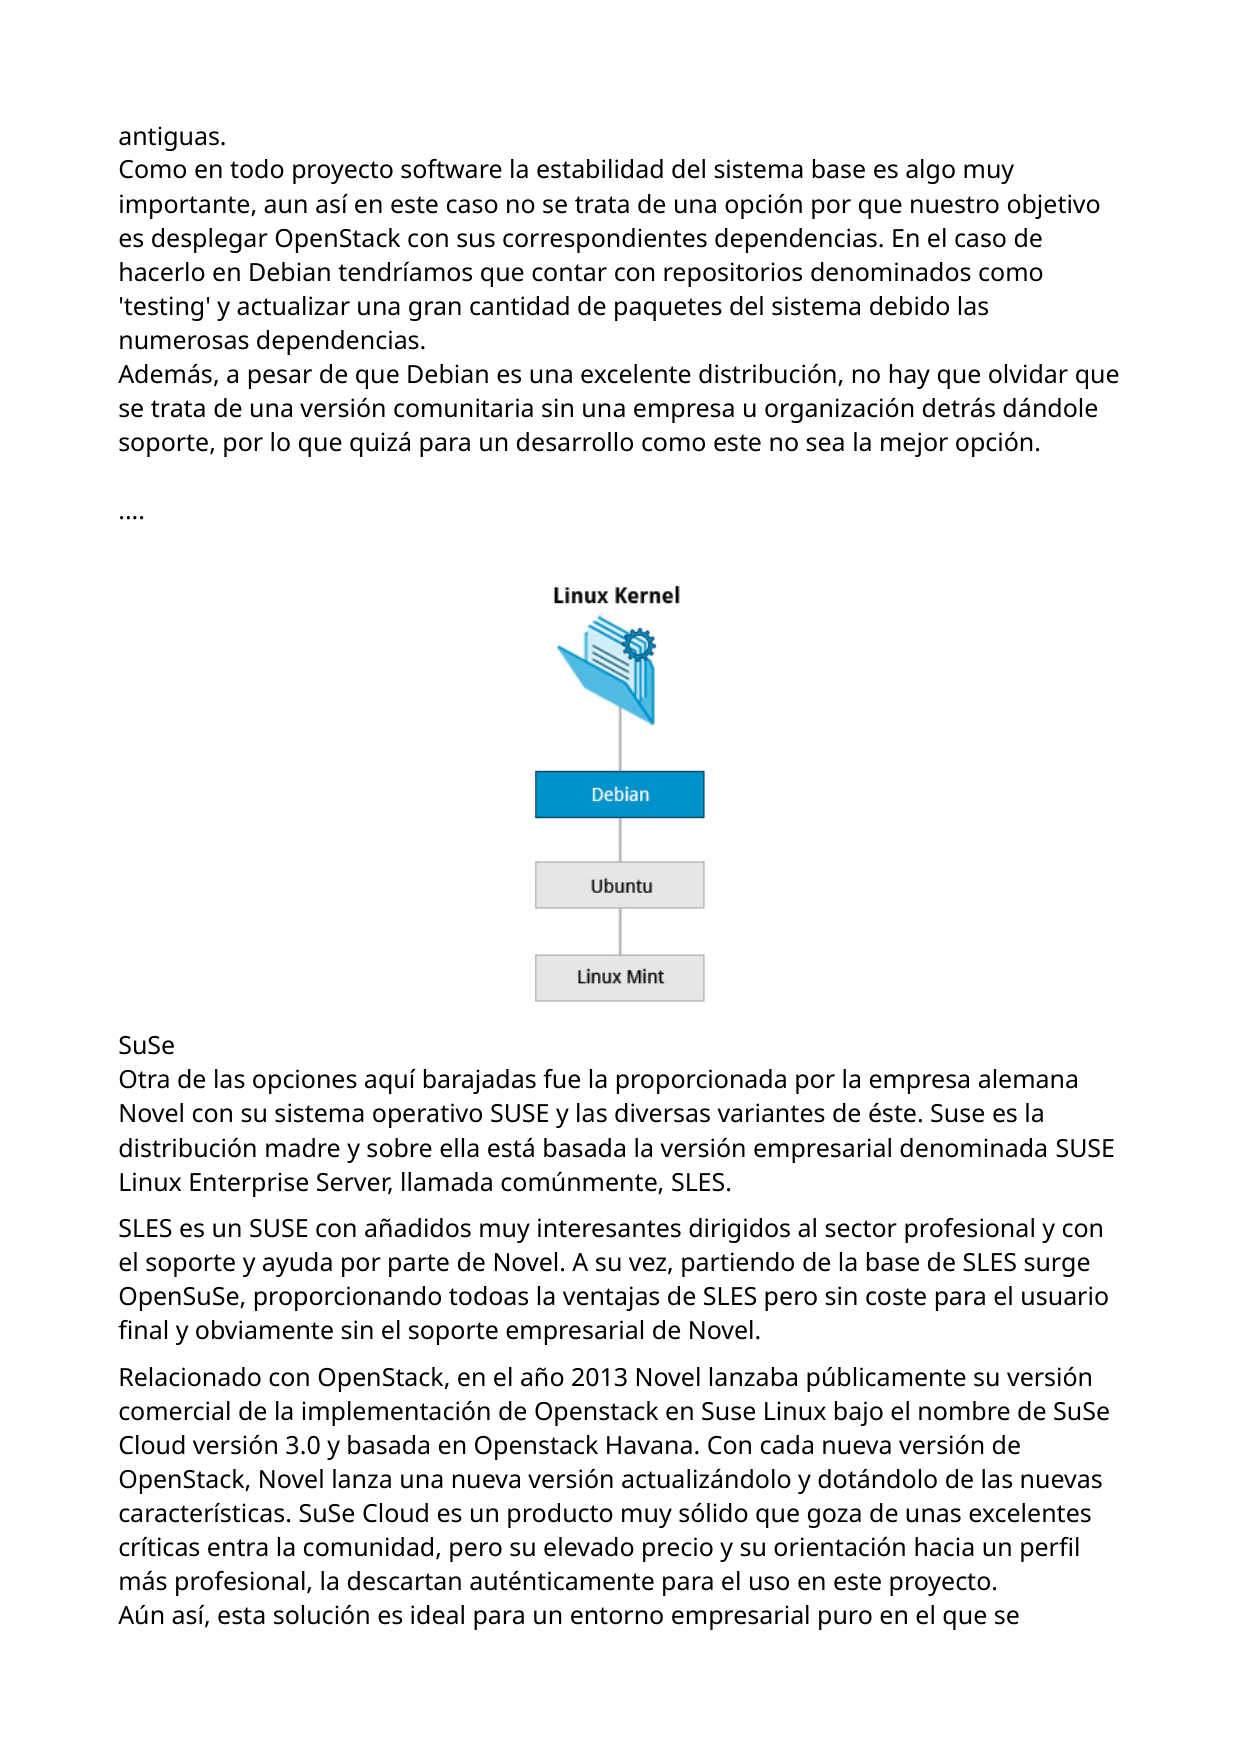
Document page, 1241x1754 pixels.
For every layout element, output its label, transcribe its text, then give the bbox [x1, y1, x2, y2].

text Otra de las opciones aquí barajadas fue la proporcionada por la empresa alemana Novel con su sistema operativo SUSE y las diversas variantes de éste. Suse es la distribución madre y sobre ella está basada la versión empresarial denominada SUSE Linux Enterprise Server, llamada comúnmente, SLES. [118, 1062, 1122, 1198]
text Relacionado con OpenStack, en el año 2013 Novel lanzaba públicamente su versión comercial de la implementación de Openstack en Suse Linux bajo el nombre de SuSe Cloud versión 3.0 y basada en Openstack Havana. Con cada nueva versión de OpenStack, Novel lanza una nueva versión actualizándolo y dotándolo de las nuevas características. SuSe Cloud es un producto muy sólido que goza de unas excelentes críticas entra la comunidad, pero su elevado precio y su orientación hacia un perfil más profesional, la descartan auténticamente para el uso en este proyecto. [118, 1359, 1122, 1598]
text Aún así, esta solución es ideal para un entorno empresarial puro en el que se [118, 1598, 1122, 1632]
text Como en todo proyecto software la estabilidad del sistema base es algo muy importante, aun así en este caso no se trata de una opción por que nuestro objetivo es desplegar OpenStack con sus correspondientes dependencias. En el caso de hacerlo en Debian tendríamos que contar con repositorios denominados como 'testing' y actualizar una gran cantidad de paquetes del sistema debido las numerosas dependencias. [118, 152, 1122, 357]
text antiguas. [118, 118, 1122, 152]
text Además, a pesar de que Debian es una excelente distribución, no hay que olvidar que se trata de una versión comunitaria sin una empresa u organización detrás dándole soporte, por lo que quizá para un desarrollo como este no sea la mejor opción. [118, 357, 1122, 459]
text SuSe [118, 1028, 1122, 1062]
text .... [118, 493, 1122, 527]
text SLES es un SUSE con añadidos muy interesantes dirigidos al sector profesional y con el soporte y ayuda por parte de Novel. A su vez, partiendo de la base de SLES surge OpenSuSe, proporcionando todoas la ventajas de SLES pero sin coste para el usuario final y obviamente sin el soporte empresarial de Novel. [118, 1211, 1122, 1347]
picture [509, 561, 731, 1028]
